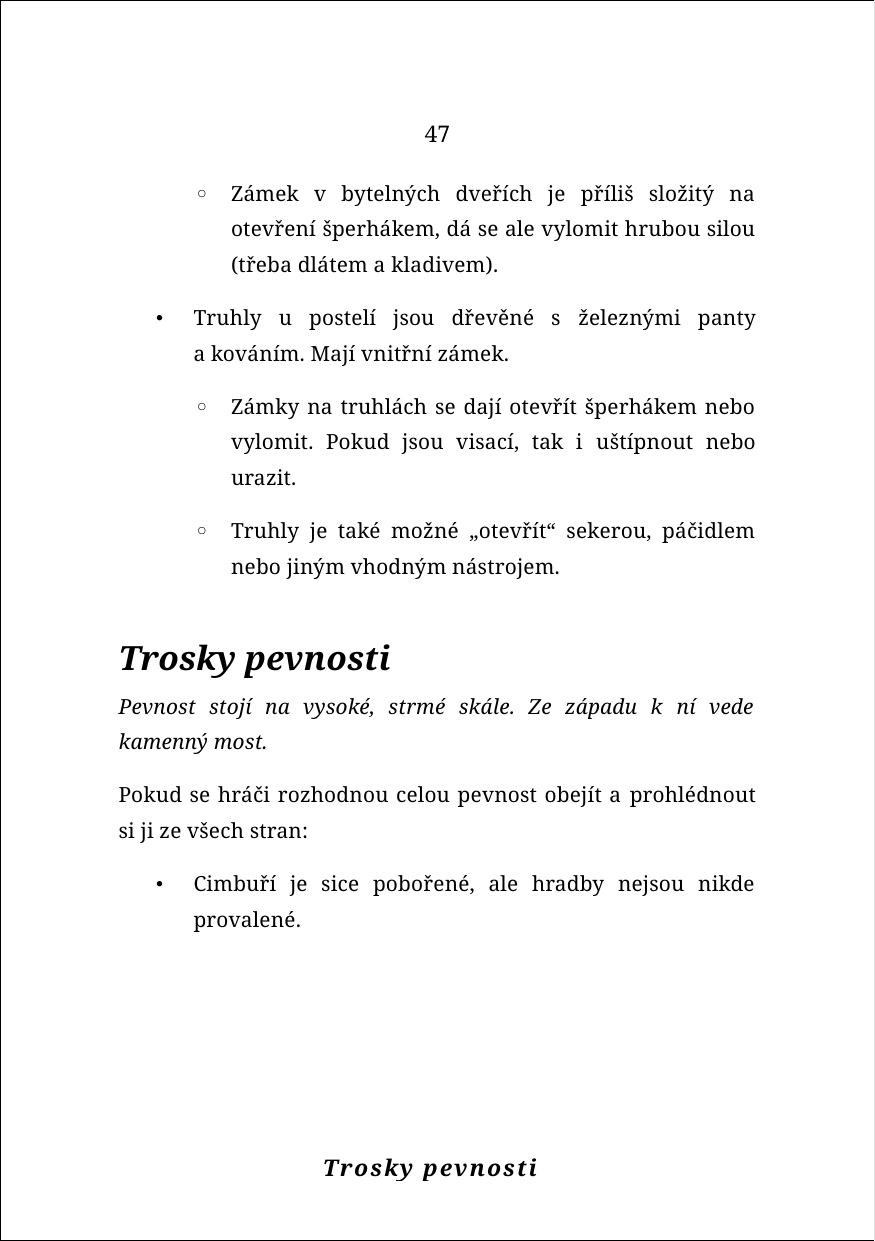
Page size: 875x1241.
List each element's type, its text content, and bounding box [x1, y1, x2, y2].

list Zámek v⁠ bytelných dveřích je příliš složitý na otevření šperhákem, dá se ale vylomit hrubou silou (třeba dlátem a⁠ kladivem). [193, 179, 756, 278]
list Cimbuří je sice pobořené, ale hradby nejsou nikde provalené. [156, 869, 756, 933]
list Truhly u⁠ postelí jsou dřevěné s⁠ železnými panty a⁠ kováním. Mají vnitřní zámek. [156, 303, 756, 367]
text Pevnost stojí na vysoké, strmé skále. Ze západu k⁠ ní vede kamenný most. [118, 692, 756, 756]
list Zámky na truhlách se dají otevřít šperhákem nebo vylomit. Pokud jsou visací, tak i⁠ uštípnout nebo urazit. [193, 392, 756, 491]
list Truhly je také možné „otevřít“ sekerou, páčidlem nebo jiným vhodným nástrojem. [193, 516, 756, 580]
text Pokud se hráči rozhodnou celou pevnost obejít a⁠ prohlédnout si ji ze všech stran: [118, 781, 756, 844]
subtitle Trosky pevnosti [118, 634, 756, 680]
